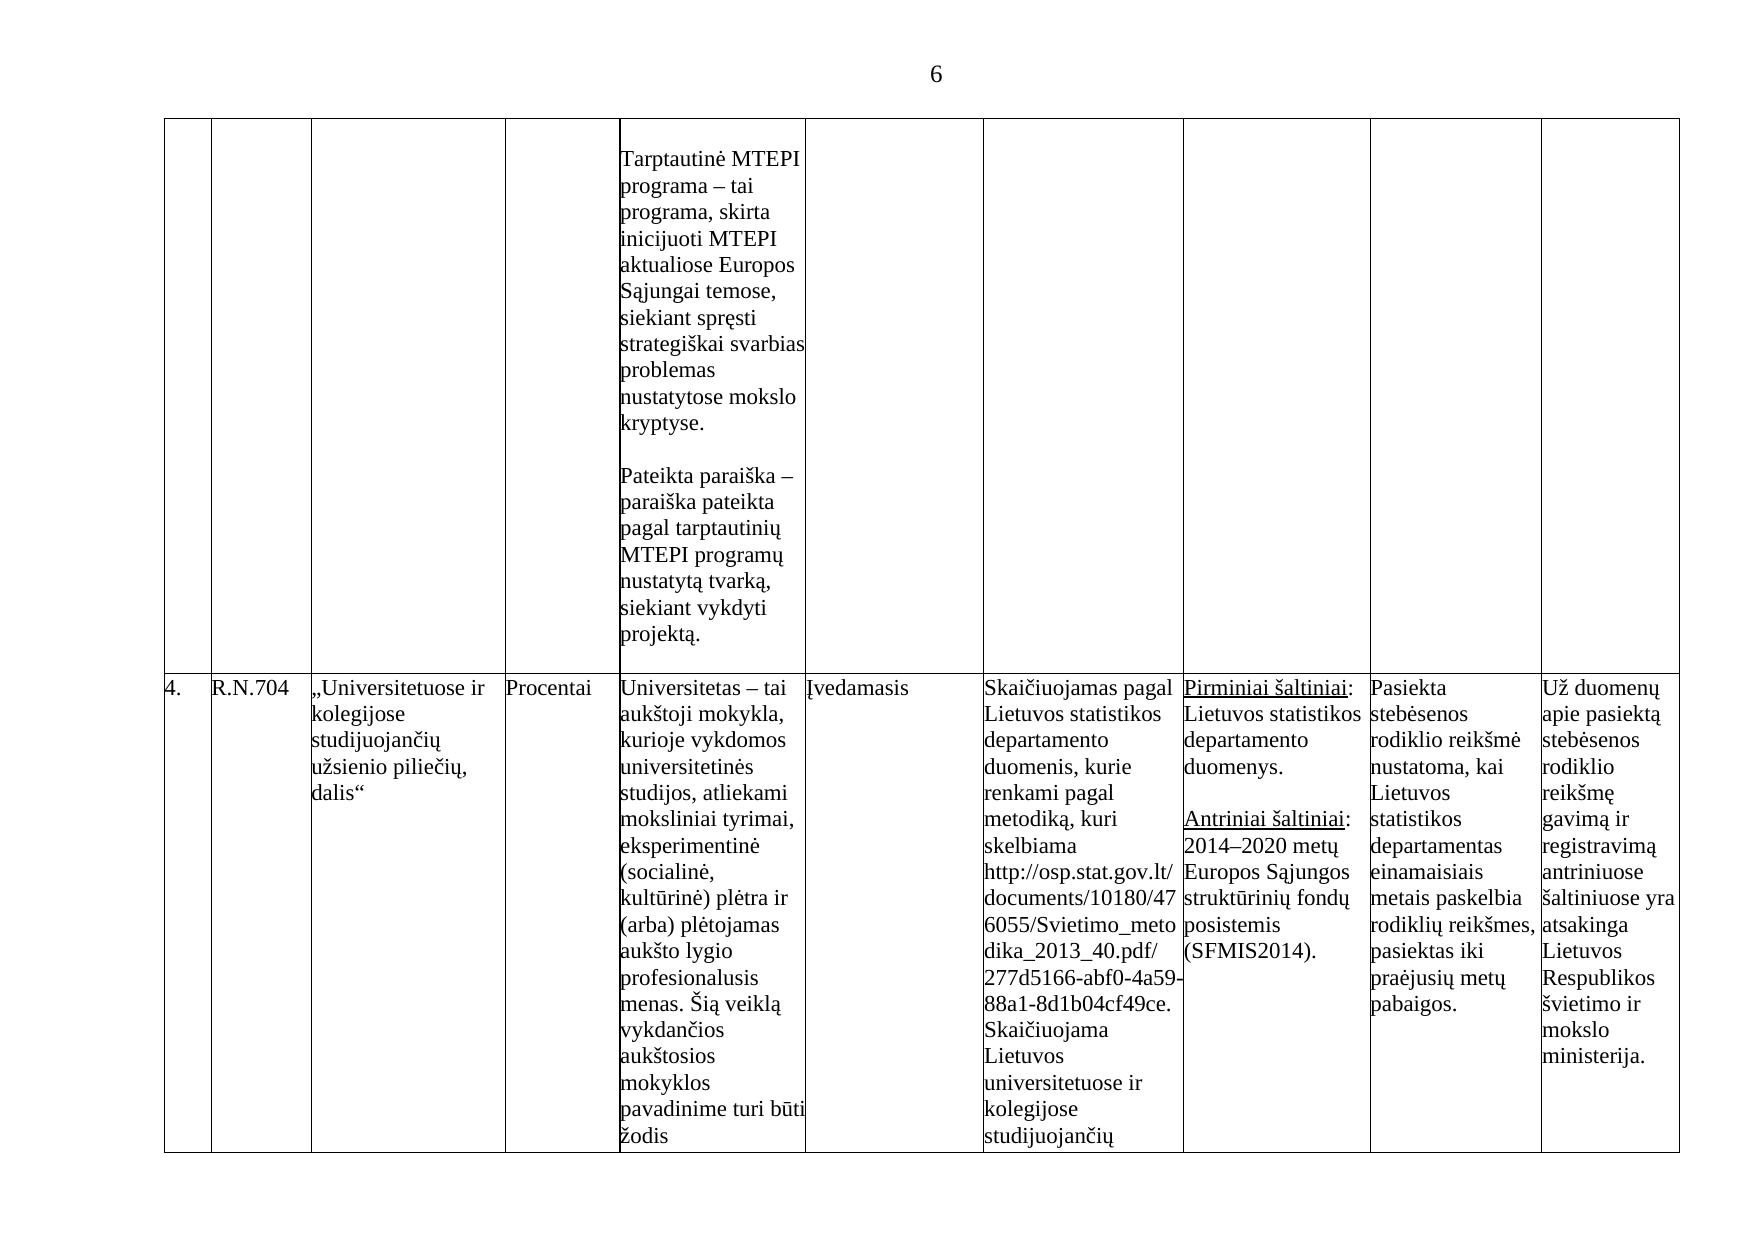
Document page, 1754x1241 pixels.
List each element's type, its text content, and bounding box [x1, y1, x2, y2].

table_cell Pasiekta stebėsenos rodiklio reikšmė nustatoma, kai Lietuvos statistikos departamentas einamaisiais metais paskelbia rodiklių reikšmes, pasiektas iki praėjusių metų pabaigos. [1371, 674, 1541, 1152]
table_cell [312, 119, 505, 673]
table_cell Už duomenų apie pasiektą stebėsenos rodiklio reikšmę gavimą ir registravimą antriniuose šaltiniuose yra atsakinga Lietuvos Respublikos švietimo ir mokslo ministerija. [1542, 674, 1679, 1152]
table_cell [1542, 119, 1679, 673]
table_cell [212, 119, 311, 673]
table_cell [165, 119, 211, 673]
table_cell Pirminiai šaltiniai: Lietuvos statistikos departamento duomenys. Antriniai šaltiniai: 2014–2020 metų Europos Sąjungos struktūrinių fondų posistemis (SFMIS2014). [1184, 674, 1370, 1152]
table_cell Procentai [506, 674, 619, 1152]
table_cell Universitetas – tai aukštoji mokykla, kurioje vykdomos universitetinės studijos, atliekami moksliniai tyrimai, eksperimentinė (socialinė, kultūrinė) plėtra ir (arba) plėtojamas aukšto lygio profesionalusis menas. Šią veiklą vykdančios aukštosios mokyklos pavadinime turi būti žodis [621, 674, 805, 1152]
table_cell [806, 119, 983, 673]
table_cell Įvedamasis [806, 674, 983, 1152]
table_cell [984, 119, 1183, 673]
table_cell „Universitetuose ir kolegijose studijuojančių užsienio piliečių, dalis“ [312, 674, 505, 1152]
table_cell Tarptautinė MTEPI programa – tai programa, skirta inicijuoti MTEPI aktualiose Europos Sąjungai temose, siekiant spręsti strategiškai svarbias problemas nustatytose mokslo kryptyse. Pateikta paraiška – paraiška pateikta pagal tarptautinių MTEPI programų nustatytą tvarką, siekiant vykdyti projektą. [621, 119, 805, 673]
table_cell 4. [165, 674, 211, 1152]
table_cell [1184, 119, 1370, 673]
table_cell Skaičiuojamas pagal Lietuvos statistikos departamento duomenis, kurie renkami pagal metodiką, kuri skelbiama http://osp.stat.gov.lt/documents/10180/476055/Svietimo_metodika_2013_40.pdf/277d5166-abf0-4a59-88a1-8d1b04cf49ce. Skaičiuojama Lietuvos universitetuose ir kolegijose studijuojančių [984, 674, 1183, 1152]
table_cell [1371, 119, 1541, 673]
table_cell [506, 119, 619, 673]
table_cell R.N.704 [212, 674, 311, 1152]
